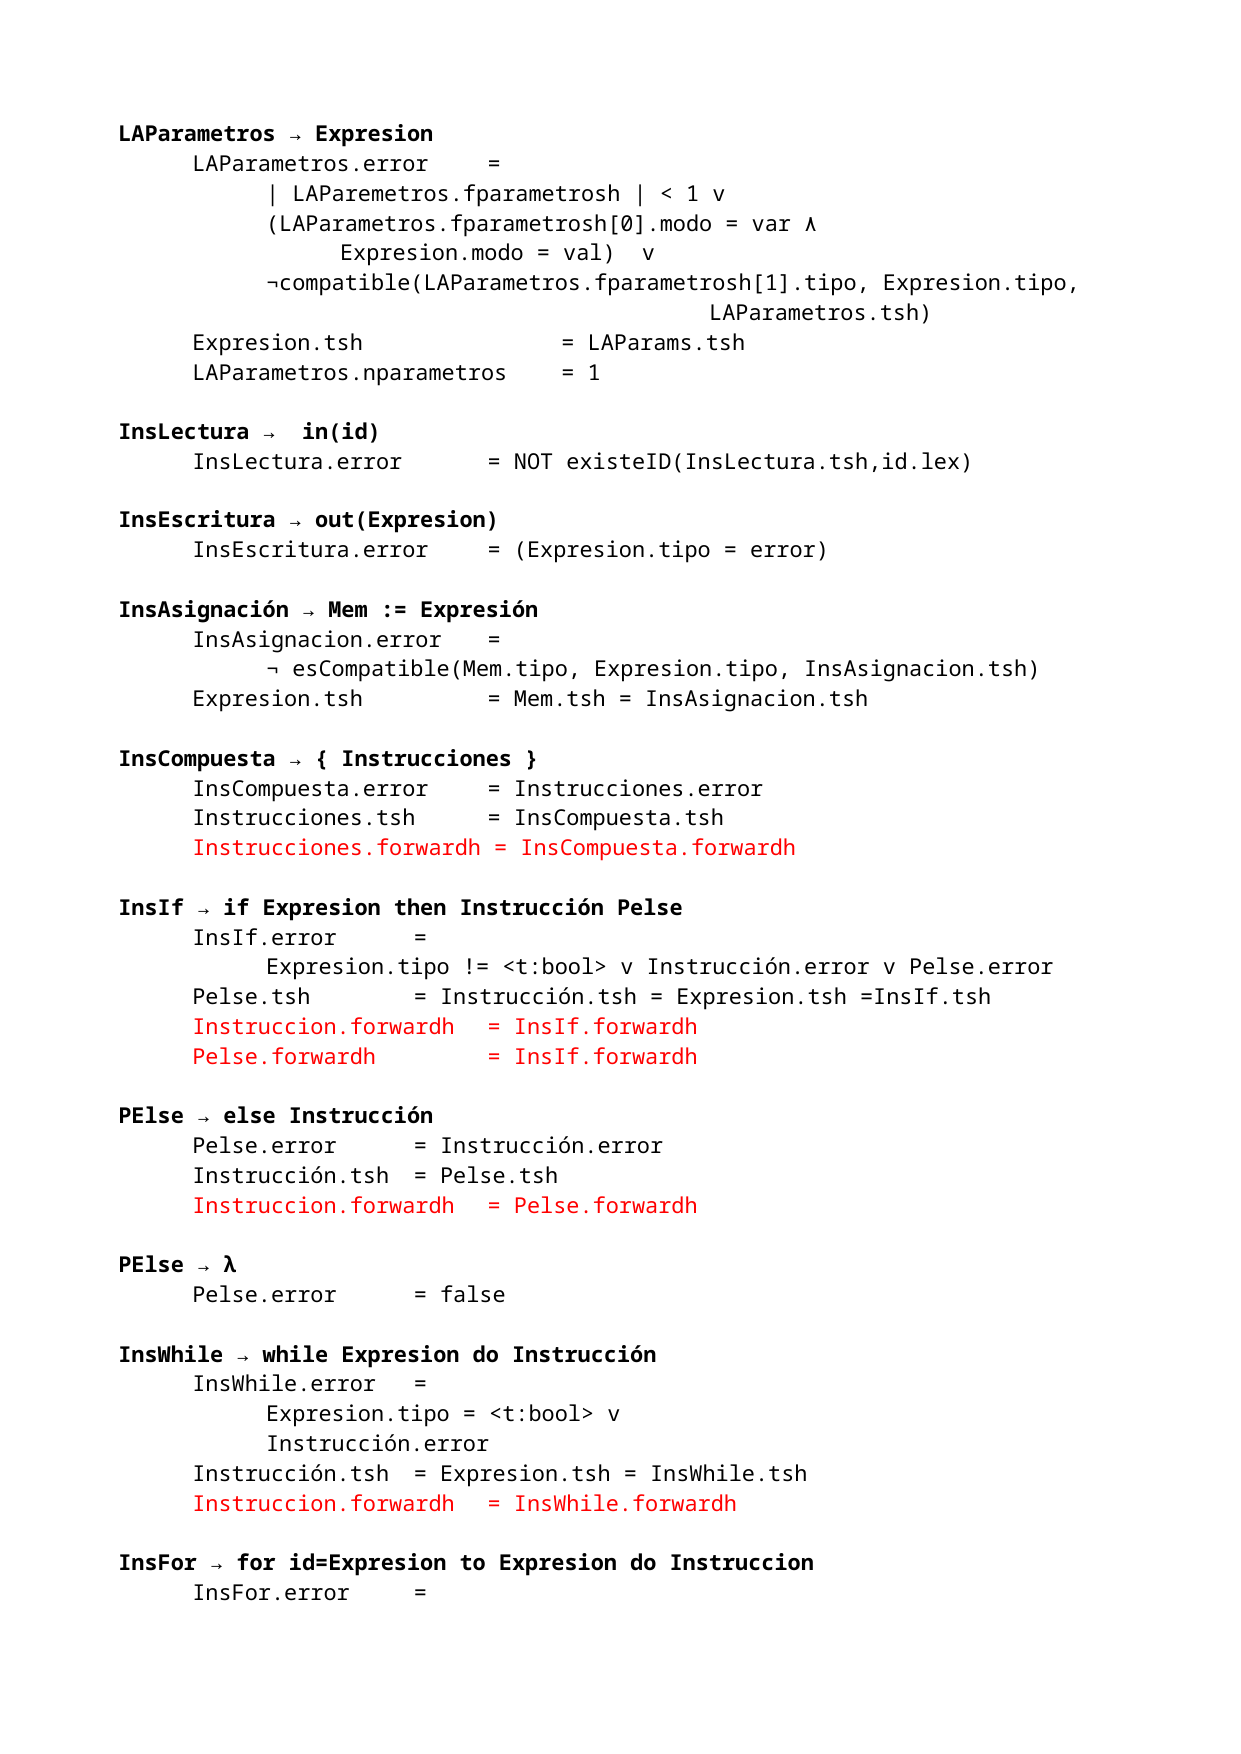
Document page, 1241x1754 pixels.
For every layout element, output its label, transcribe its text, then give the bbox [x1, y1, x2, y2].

text LAParametros.error = [118, 148, 1122, 178]
text Instrucción.error [118, 1428, 1122, 1458]
text Expresion.modo = val) v [118, 237, 1122, 267]
text (LAParametros.fparametrosh[0].modo = var ٨ [118, 207, 1122, 237]
text Expresion.tipo != <t:bool> v Instrucción.error v Pelse.error [118, 951, 1122, 981]
text PElse → λ [118, 1249, 1122, 1279]
text ¬compatible(LAParametros.fparametrosh[1].tipo, Expresion.tipo, LAParametros.tsh) [118, 267, 1122, 327]
text Pelse.forwardh = InsIf.forwardh [118, 1041, 1122, 1070]
text InsLectura.error = NOT existeID(InsLectura.tsh,id.lex) [118, 446, 1122, 476]
text InsIf.error = [118, 921, 1122, 951]
text Pelse.tsh = Instrucción.tsh = Expresion.tsh =InsIf.tsh [118, 981, 1122, 1011]
text InsEscritura.error = (Expresion.tipo = error) [118, 534, 1122, 564]
text InsAsignación → Mem := Expresión [118, 594, 1122, 623]
text Instruccion.forwardh = InsIf.forwardh [118, 1011, 1122, 1041]
text LAParametros.nparametros = 1 [118, 356, 1122, 386]
text Expresion.tsh = Mem.tsh = InsAsignacion.tsh [118, 683, 1122, 713]
text Instrucciones.tsh = InsCompuesta.tsh [118, 802, 1122, 832]
text InsAsignacion.error = [118, 623, 1122, 653]
text InsFor → for id=Expresion to Expresion do Instruccion [118, 1547, 1122, 1577]
text PElse → else Instrucción [118, 1100, 1122, 1130]
text LAParametros → Expresion [118, 118, 1122, 148]
text ¬ esCompatible(Mem.tipo, Expresion.tipo, InsAsignacion.tsh) [118, 653, 1122, 683]
text InsWhile.error = [118, 1368, 1122, 1398]
text Instruccion.forwardh = InsWhile.forwardh [118, 1487, 1122, 1517]
text InsCompuesta → { Instrucciones } [118, 743, 1122, 772]
text InsIf → if Expresion then Instrucción Pelse [118, 892, 1122, 921]
text Expresion.tipo = <t:bool> v [118, 1398, 1122, 1428]
text InsEscritura → out(Expresion) [118, 504, 1122, 534]
text Pelse.error = false [118, 1279, 1122, 1309]
text Expresion.tsh = LAParams.tsh [118, 327, 1122, 356]
text Instrucción.tsh = Expresion.tsh = InsWhile.tsh [118, 1458, 1122, 1487]
text InsLectura → in(id) [118, 416, 1122, 446]
text Instrucción.tsh = Pelse.tsh [118, 1160, 1122, 1189]
text InsCompuesta.error = Instrucciones.error [118, 772, 1122, 802]
text Pelse.error = Instrucción.error [118, 1130, 1122, 1160]
text | LAParemetros.fparametrosh | < 1 v [118, 178, 1122, 207]
text Instruccion.forwardh = Pelse.forwardh [118, 1189, 1122, 1219]
text InsWhile → while Expresion do Instrucción [118, 1338, 1122, 1368]
text Instrucciones.forwardh = InsCompuesta.forwardh [118, 832, 1122, 862]
text InsFor.error = [118, 1577, 1122, 1607]
